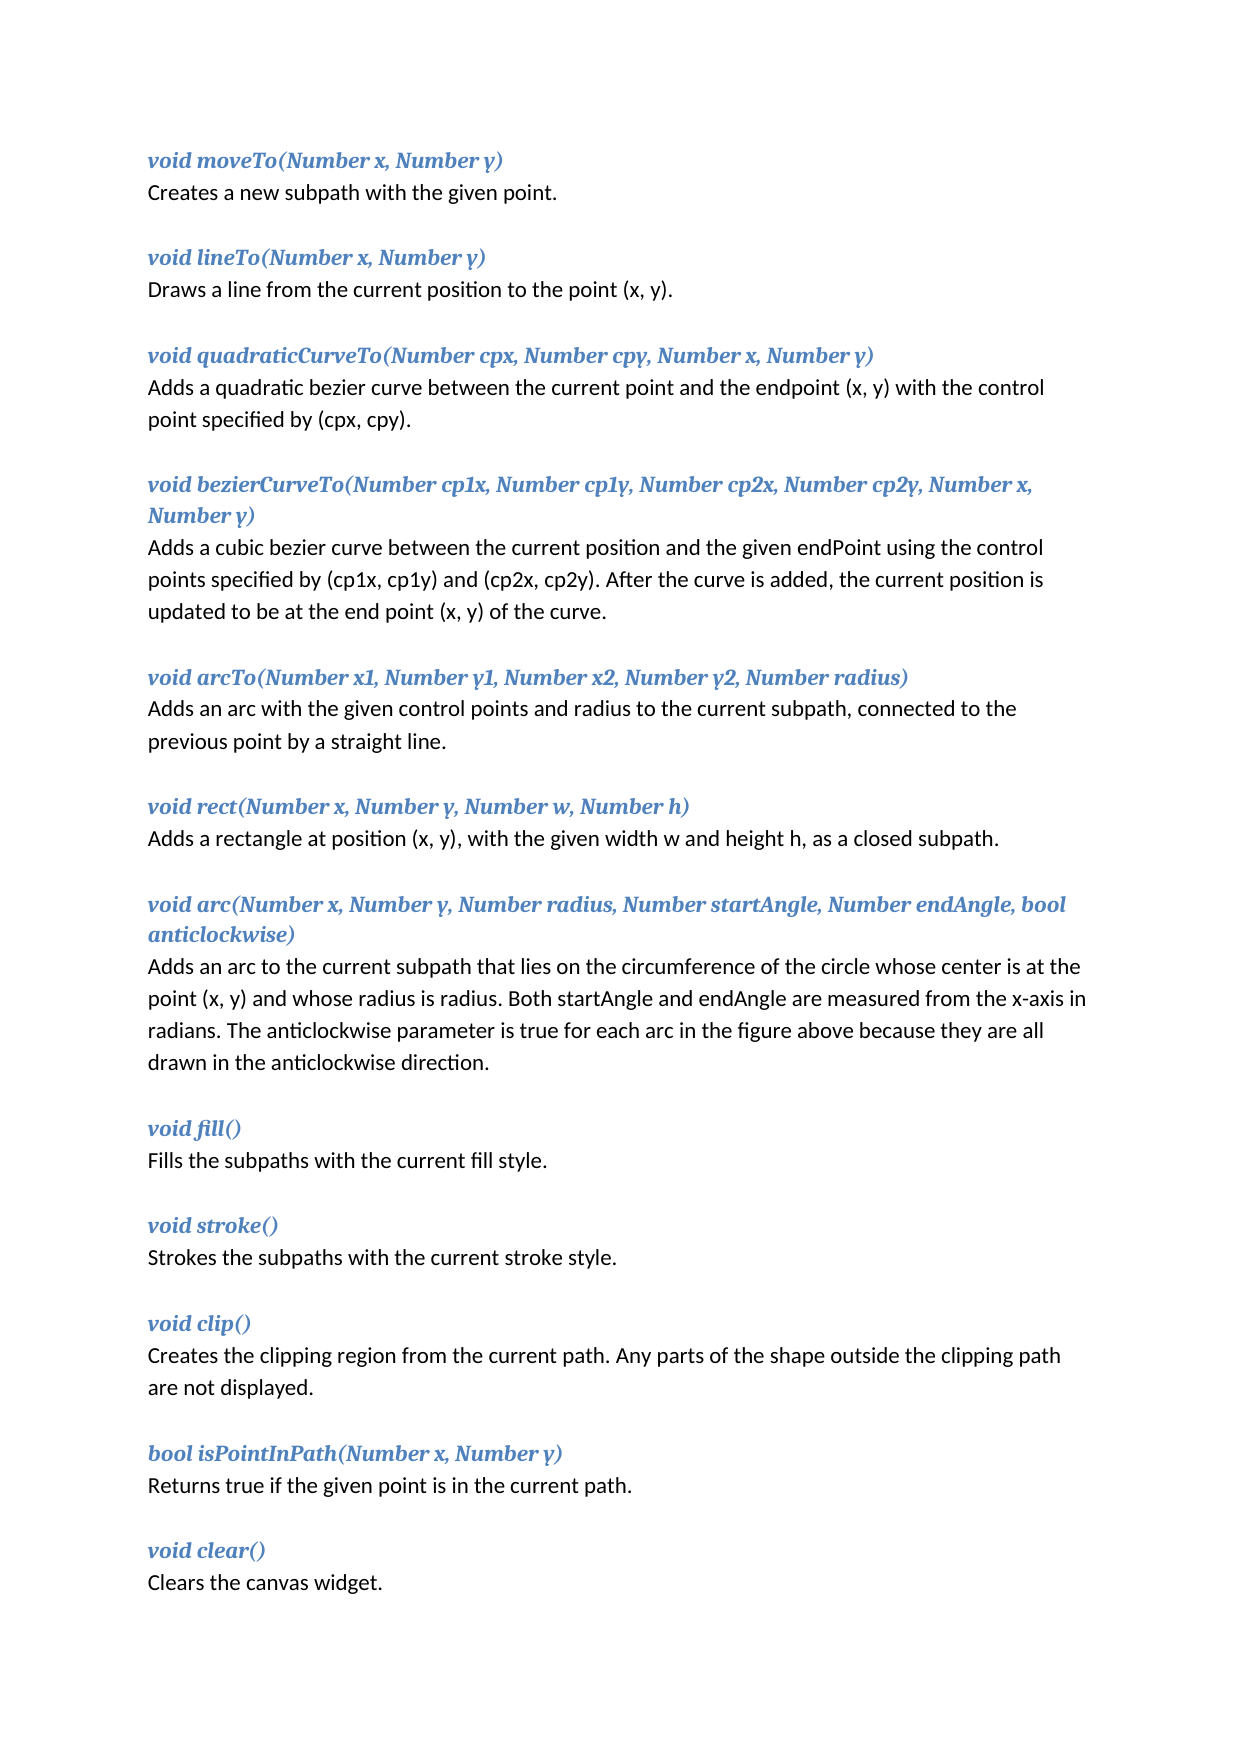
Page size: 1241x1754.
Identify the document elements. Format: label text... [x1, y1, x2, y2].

subtitle void arc(Number x, Number y, Number radius, Number startAngle, Number endAngle, bool anticlockwise) [148, 892, 1093, 948]
subtitle void arcTo(Number x1, Number y1, Number x2, Number y2, Number radius) [148, 664, 1093, 691]
text Creates a new subpath with the given point. [148, 178, 1093, 206]
text Adds a rectangle at position (x, y), with the given width w and height h, as a closed subpath. [148, 824, 1093, 852]
text Adds a quadratic bezier curve between the current point and the endpoint (x, y) with the control point specified by (cpx, cpy). [148, 373, 1093, 433]
subtitle void stroke() [148, 1213, 1093, 1240]
subtitle void clear() [148, 1538, 1093, 1564]
text Fills the subpaths with the current fill style. [148, 1146, 1093, 1174]
subtitle bool isPointInPath(Number x, Number y) [148, 1441, 1093, 1467]
text Returns true if the given point is in the current path. [148, 1471, 1093, 1499]
text Draws a line from the current position to the point (x, y). [148, 275, 1093, 303]
subtitle void bezierCurveTo(Number cp1x, Number cp1y, Number cp2x, Number cp2y, Number x, Number y) [148, 472, 1093, 529]
subtitle void lineTo(Number x, Number y) [148, 245, 1093, 271]
subtitle void quadraticCurveTo(Number cpx, Number cpy, Number x, Number y) [148, 343, 1093, 369]
text Clears the canvas widget. [148, 1568, 1093, 1596]
subtitle void clip() [148, 1311, 1093, 1337]
text Adds a cubic bezier curve between the current position and the given endPoint using the control points specified by (cp1x, cp1y) and (cp2x, cp2y). After the curve is added, the current position is updated to be at the end point (x, y) of the curve. [148, 533, 1093, 625]
text Adds an arc with the given control points and radius to the current subpath, connected to the previous point by a straight line. [148, 694, 1093, 755]
subtitle void moveTo(Number x, Number y) [148, 148, 1093, 174]
text Creates the clipping region from the current path. Any parts of the shape outside the clipping path are not displayed. [148, 1341, 1093, 1401]
text Strokes the subpaths with the current stroke style. [148, 1243, 1093, 1272]
subtitle void rect(Number x, Number y, Number w, Number h) [148, 794, 1093, 820]
text Adds an arc to the current subpath that lies on the circumference of the circle whose center is at the point (x, y) and whose radius is radius. Both startAngle and endAngle are measured from the x-axis in radians. The anticlockwise parameter is true for each arc in the figure above because they are all drawn in the anticlockwise direction. [148, 952, 1093, 1077]
subtitle void fill() [148, 1116, 1093, 1142]
